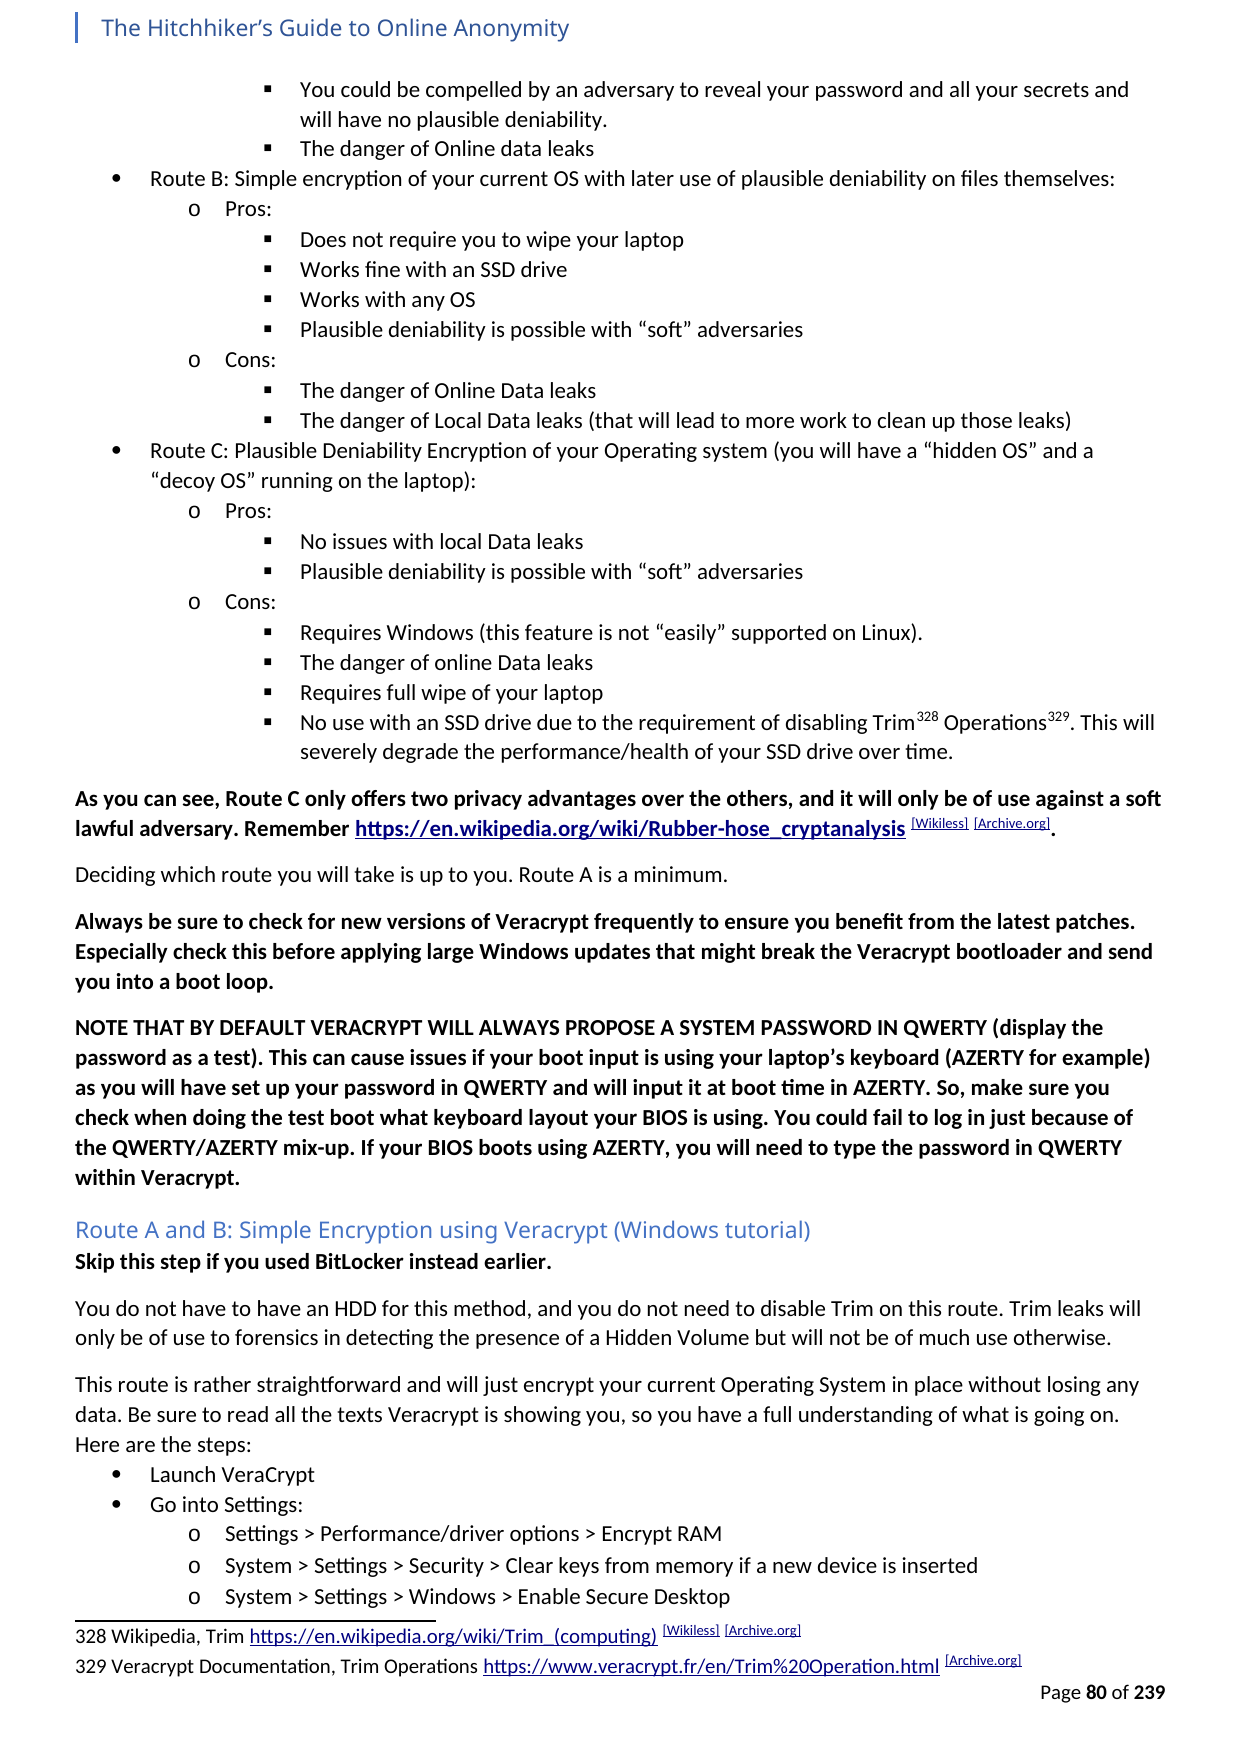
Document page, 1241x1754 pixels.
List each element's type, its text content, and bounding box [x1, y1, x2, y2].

list Plausible deniability is possible with “soft” adversaries [262, 557, 1165, 585]
list Route B: Simple encryption of your current OS with later use of plausible deniability on files themselves: [112, 164, 1165, 192]
list The danger of Local Data leaks (that will lead to more work to clean up those leaks) [262, 406, 1165, 434]
list The danger of online Data leaks [262, 648, 1165, 676]
list You could be compelled by an adversary to reveal your password and all your secrets and will have no plausible deniability. [262, 75, 1165, 133]
text Deciding which route you will take is up to you. Route A is a minimum. [75, 861, 1165, 888]
list Wikipedia, Trim https://en.wikipedia.org/wiki/Trim_(computing) [Wikiless] [Archive.org] [75, 1621, 1165, 1649]
list Route C: Plausible Deniability Encryption of your Operating system (you will have a “hidden OS” and a “decoy OS” running on the laptop): [112, 436, 1165, 494]
list Works fine with an SSD drive [262, 255, 1165, 283]
list System > Settings > Security > Clear keys from memory if a new device is inserted [187, 1551, 1165, 1580]
list Requires Windows (this feature is not “easily” supported on Linux). [262, 618, 1165, 646]
list Settings > Performance/driver options > Encrypt RAM [187, 1519, 1165, 1549]
text NOTE THAT BY DEFAULT VERACRYPT WILL ALWAYS PROPOSE A SYSTEM PASSWORD IN QWERTY (display the password as a test). This can cause issues if your boot input is using your laptop’s keyboard (AZERTY for example) as you will have set up your password in QWERTY and will input it at boot time in AZERTY. So, make sure you check when doing the test boot what keyboard layout your BIOS is using. You could fail to log in just because of the QWERTY/AZERTY mix-up. If your BIOS boots using AZERTY, you will need to type the password in QWERTY within Veracrypt. [75, 1013, 1165, 1191]
list No use with an SSD drive due to the requirement of disabling Trim Operations. This will severely degrade the performance/health of your SSD drive over time. [262, 708, 1165, 766]
list No issues with local Data leaks [262, 527, 1165, 555]
list Works with any OS [262, 285, 1165, 313]
text As you can see, Route C only offers two privacy advantages over the others, and it will only be of use against a soft lawful adversary. Remember https://en.wikipedia.org/wiki/Rubber-hose_cryptanalysis [Wikiless] [Archive.org]. [75, 784, 1165, 842]
text You do not have to have an HDD for this method, and you do not need to disable Trim on this route. Trim leaks will only be of use to forensics in detecting the presence of a Hidden Volume but will not be of much use otherwise. [75, 1294, 1165, 1352]
text This route is rather straightforward and will just encrypt your current Operating System in place without losing any data. Be sure to read all the texts Veracrypt is showing you, so you have a full understanding of what is going on. Here are the steps: [75, 1370, 1165, 1458]
list Plausible deniability is possible with “soft” adversaries [262, 315, 1165, 343]
list The danger of Online data leaks [262, 134, 1165, 163]
list System > Settings > Windows > Enable Secure Desktop [187, 1582, 1165, 1611]
list The danger of Online Data leaks [262, 376, 1165, 404]
list Cons: [187, 345, 1165, 374]
list Go into Settings: [112, 1490, 1165, 1518]
list Does not require you to wipe your laptop [262, 226, 1165, 253]
list Pros: [187, 496, 1165, 525]
list Cons: [187, 587, 1165, 616]
list Veracrypt Documentation, Trim Operations https://www.veracrypt.fr/en/Trim%20Operation.html [Archive.org] [75, 1651, 1165, 1679]
list Launch VeraCrypt [112, 1460, 1165, 1488]
subtitle Route A and B: Simple Encryption using Veracrypt (Windows tutorial) [75, 1214, 1165, 1245]
list Pros: [187, 194, 1165, 223]
list Requires full wipe of your laptop [262, 678, 1165, 706]
text Always be sure to check for new versions of Veracrypt frequently to ensure you benefit from the latest patches. Especially check this before applying large Windows updates that might break the Veracrypt bootloader and send you into a boot loop. [75, 907, 1165, 995]
text Skip this step if you used BitLocker instead earlier. [75, 1247, 1165, 1275]
